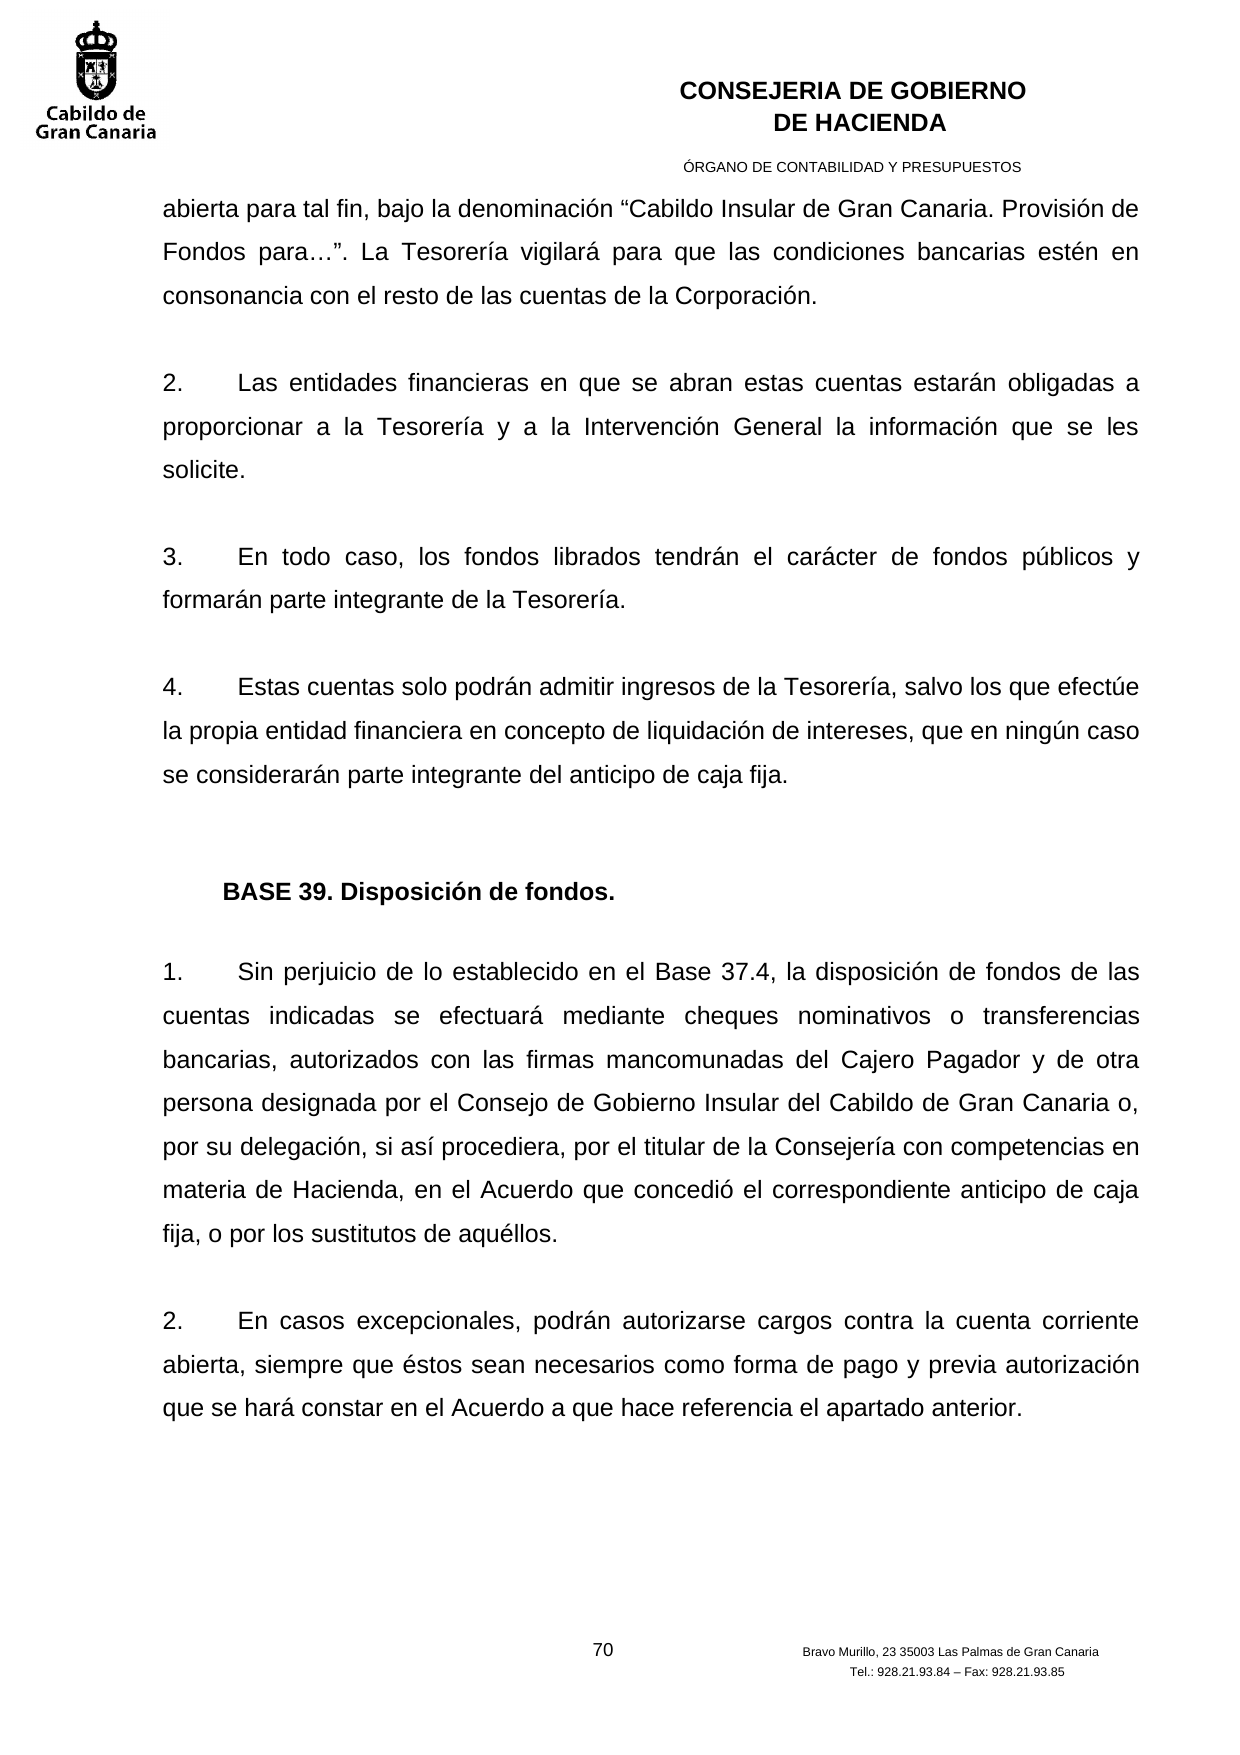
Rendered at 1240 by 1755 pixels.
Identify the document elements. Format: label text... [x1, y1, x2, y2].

subtitle BASE 39. Disposición de fondos. [222, 877, 1141, 906]
list abierta para tal fin, bajo la denominación “Cabildo Insular de Gran Canaria. Provisión de Fondos para…”. La Tesorería vigilará para que las condiciones bancarias estén en consonancia con el resto de las cuentas de la Corporación. [162, 194, 1141, 310]
list Las entidades financieras en que se abran estas cuentas estarán obligadas a proporcionar a la Tesorería y a la Intervención General la información que se les solicite. [162, 368, 1141, 484]
list En todo caso, los fondos librados tendrán el carácter de fondos públicos y formarán parte integrante de la Tesorería. [162, 542, 1141, 614]
list En casos excepcionales, podrán autorizarse cargos contra la cuenta corriente abierta, siempre que éstos sean necesarios como forma de pago y previa autorización que se hará constar en el Acuerdo a que hace referencia el apartado anterior. [162, 1306, 1141, 1422]
list Sin perjuicio de lo establecido en el Base 37.4, la disposición de fondos de las cuentas indicadas se efectuará mediante cheques nominativos o transferencias bancarias, autorizados con las firmas mancomunadas del Cajero Pagador y de otra persona designada por el Consejo de Gobierno Insular del Cabildo de Gran Canaria o, por su delegación, si así procediera, por el titular de la Consejería con competencias en materia de Hacienda, en el Acuerdo que concedió el correspondiente anticipo de caja fija, o por los sustitutos de aquéllos. [162, 957, 1141, 1248]
list Estas cuentas solo podrán admitir ingresos de la Tesorería, salvo los que efectúe la propia entidad financiera en concepto de liquidación de intereses, que en ningún caso se considerarán parte integrante del anticipo de caja fija. [162, 672, 1141, 788]
